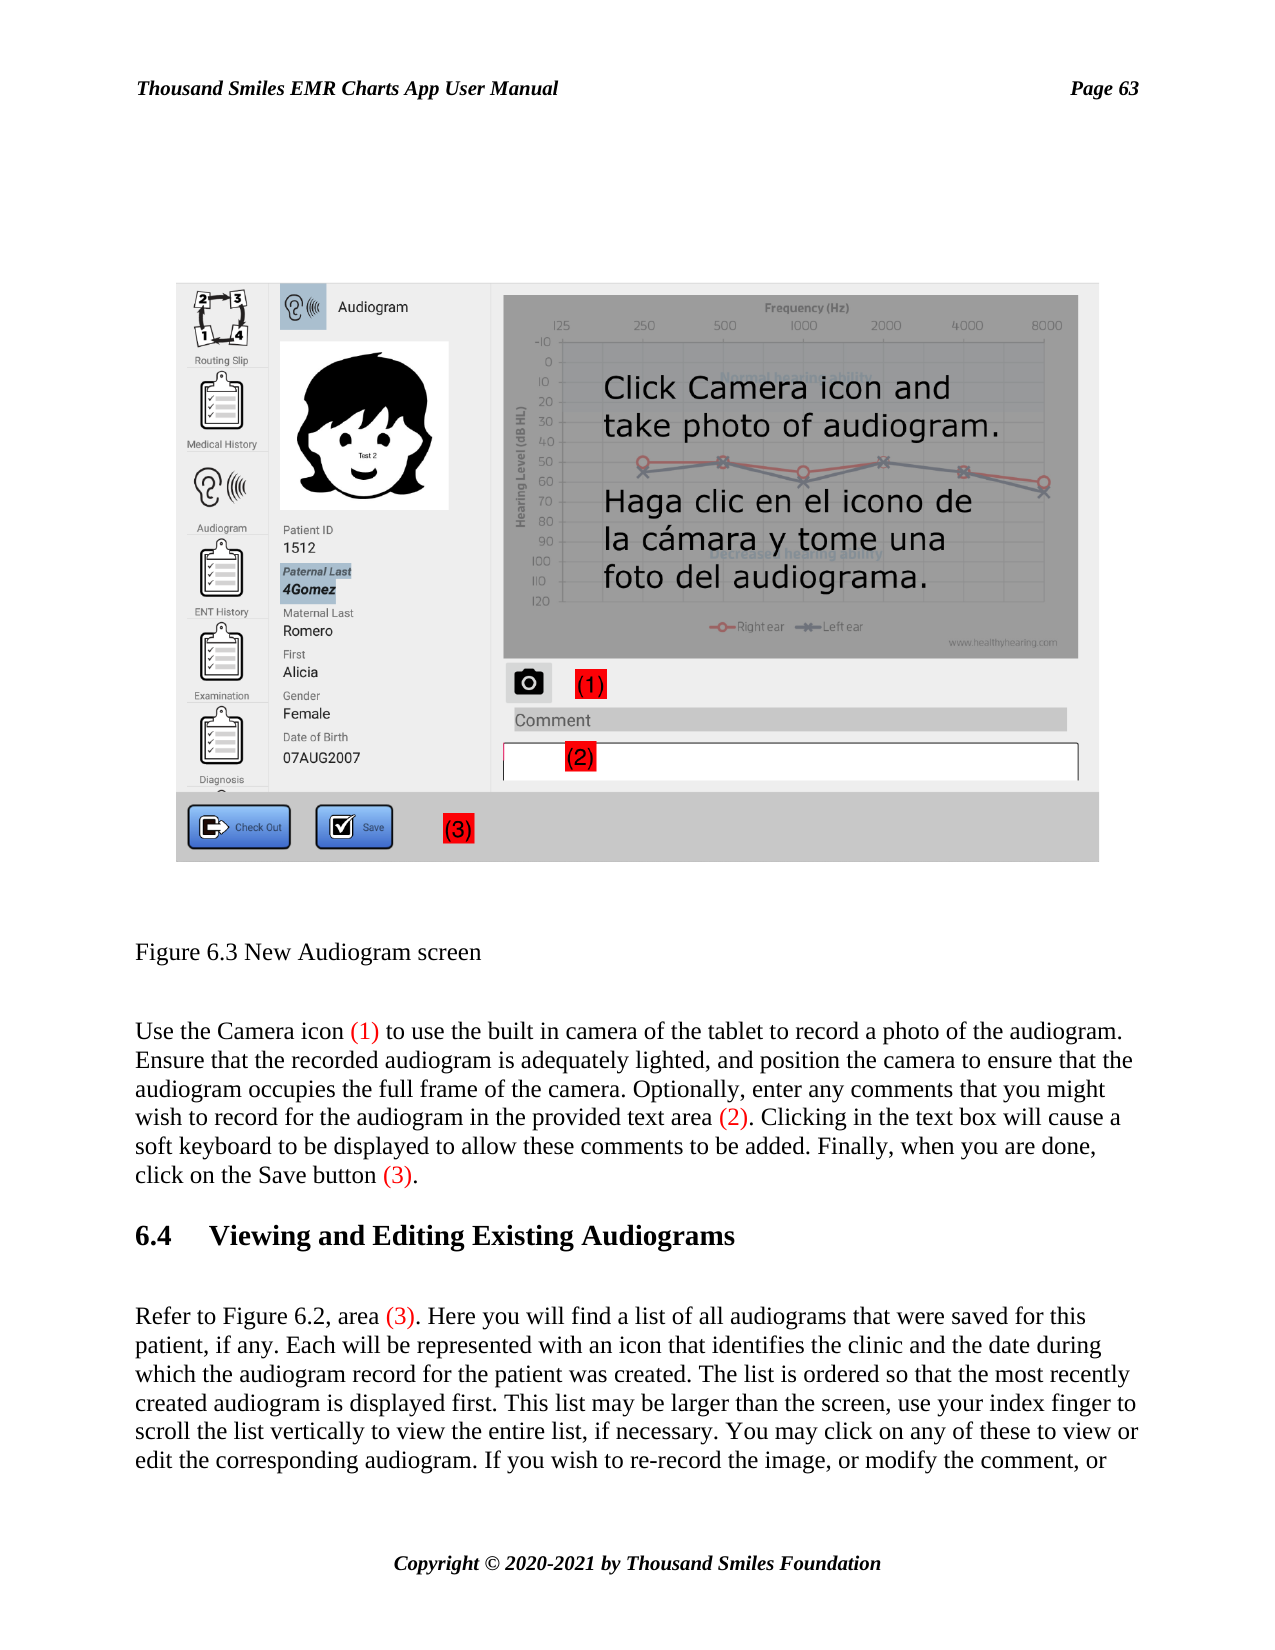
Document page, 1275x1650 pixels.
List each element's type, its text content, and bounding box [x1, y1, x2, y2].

text Refer to Figure 6.2, area (3). Here you will find a list of all audiograms that were saved for this patient, if any. Each will be represented with an icon that identifies the clinic and the date during which the audiogram record for the patient was created. The list is ordered so that the most recently created audiogram is displayed first. This list may be larger than the screen, use your index finger to scroll the list vertically to view the entire list, if necessary. You may click on any of these to view or edit the corresponding audiogram. If you wish to re-record the image, or modify the comment, or [135, 1301, 1140, 1474]
picture [176, 282, 1100, 862]
text Use the Camera icon (1) to use the built in camera of the tablet to record a photo of the audiogram. Ensure that the recorded audiogram is adequately lighted, and position the camera to ensure that the audiogram occupies the full frame of the camera. Optionally, enter any comments that you might wish to record for the audiogram in the provided text area (2). Clicking in the text box will cause a soft keyboard to be displayed to allow these comments to be added. Finally, when you are done, click on the Save button (3). [135, 1016, 1140, 1189]
subtitle Viewing and Editing Existing Audiograms [135, 1218, 1140, 1251]
text Figure 6.3 New Audiogram screen [135, 937, 1140, 966]
